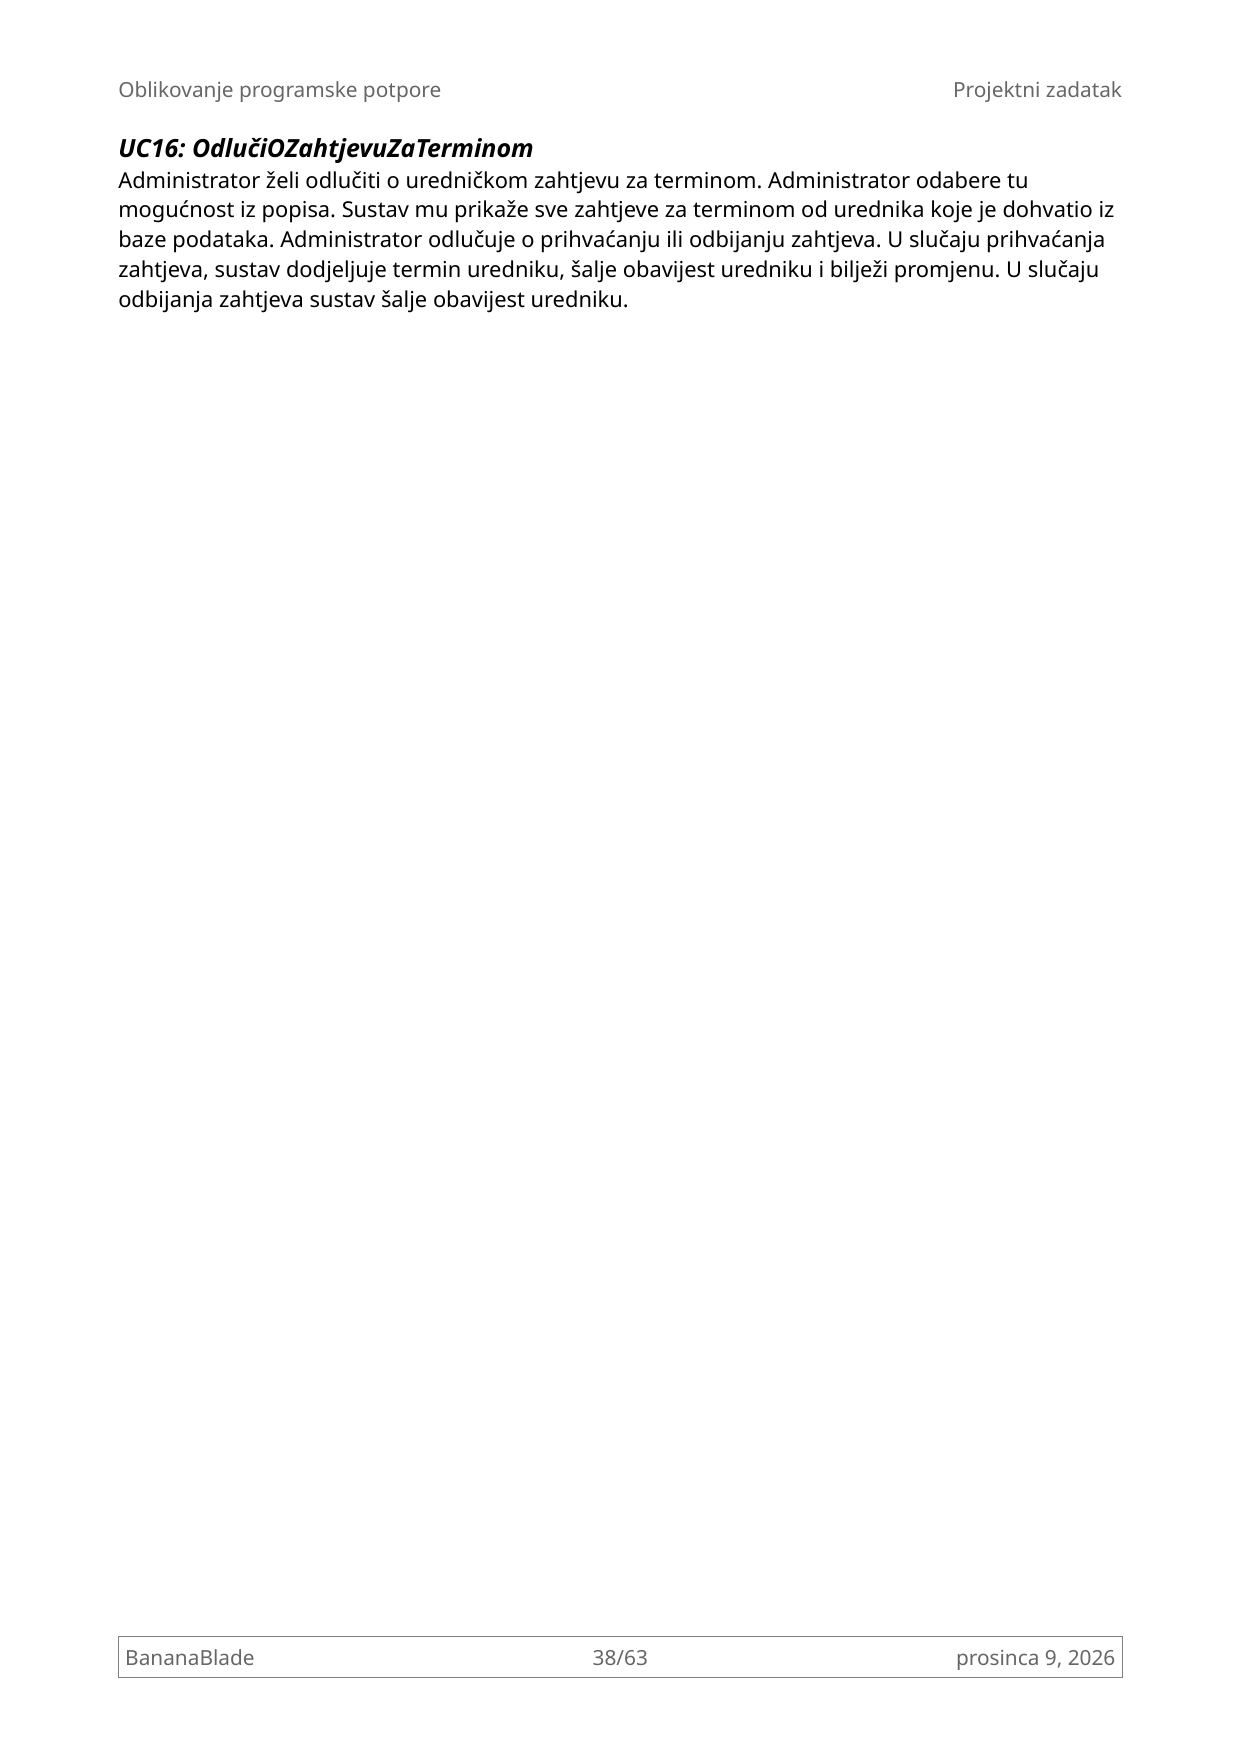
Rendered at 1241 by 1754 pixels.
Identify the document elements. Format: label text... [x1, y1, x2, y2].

text Administrator želi odlučiti o uredničkom zahtjevu za terminom. Administrator odabere tu mogućnost iz popisa. Sustav mu prikaže sve zahtjeve za terminom od urednika koje je dohvatio iz baze podataka. Administrator odlučuje o prihvaćanju ili odbijanju zahtjeva. U slučaju prihvaćanja zahtjeva, sustav dodjeljuje termin uredniku, šalje obavijest uredniku i bilježi promjenu. U slučaju odbijanja zahtjeva sustav šalje obavijest uredniku. [118, 165, 1122, 314]
subtitle UC16: OdlučiOZahtjevuZaTerminom [118, 131, 1122, 165]
